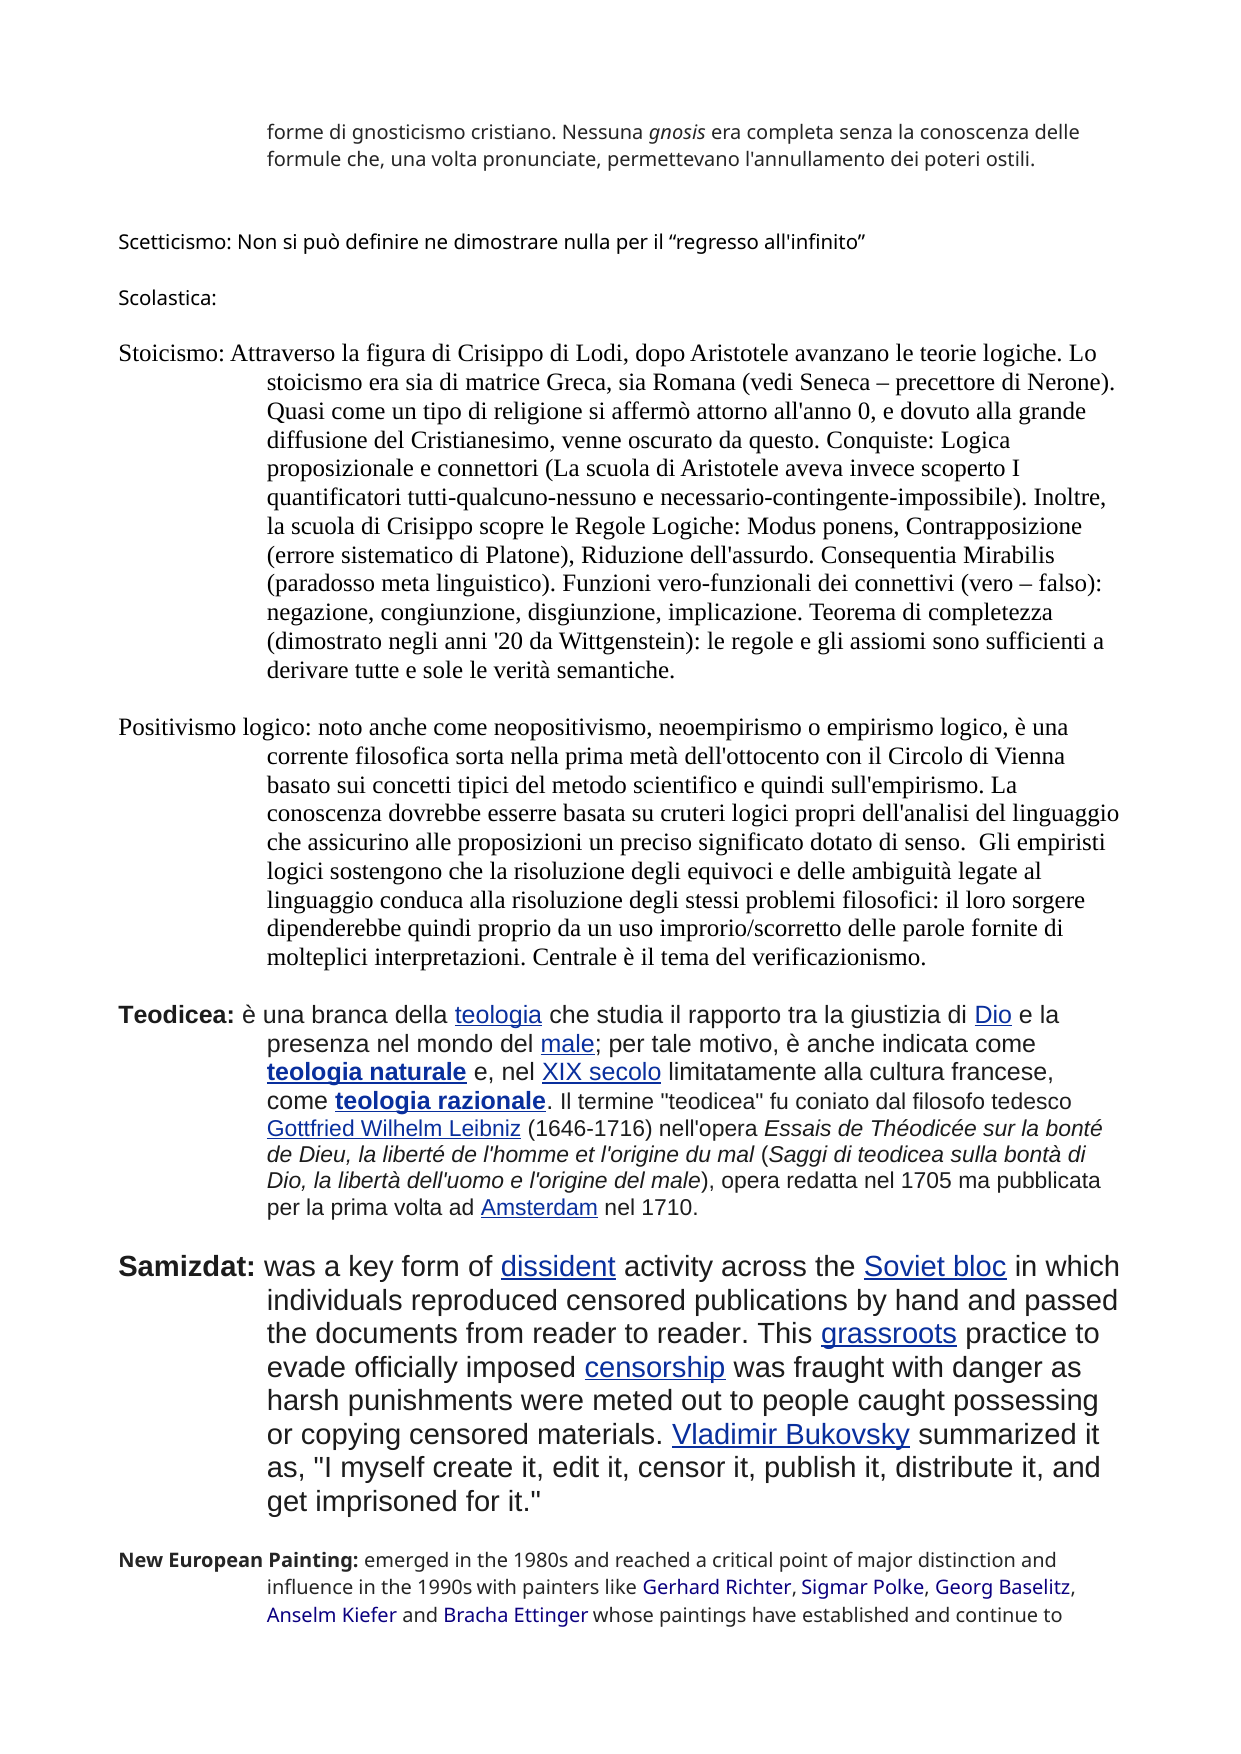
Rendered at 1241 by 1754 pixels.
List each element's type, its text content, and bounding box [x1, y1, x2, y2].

text Scetticismo: Non si può definire ne dimostrare nulla per il “regresso all'infinito” [118, 228, 1122, 255]
text Teodicea: è una branca della teologia che studia il rapporto tra la giustizia di Dio e la presenza nel mondo del male; per tale motivo, è anche indicata come teologia naturale e, nel XIX secolo limitatamente alla cultura francese, come teologia razionale. Il termine "teodicea" fu coniato dal filosofo tedesco Gottfried Wilhelm Leibniz (1646-1716) nell'opera Essais de Théodicée sur la bonté de Dieu, la liberté de l'homme et l'origine du mal (Saggi di teodicea sulla bontà di Dio, la libertà dell'uomo e l'origine del male), opera redatta nel 1705 ma pubblicata per la prima volta ad Amsterdam nel 1710. [118, 1000, 1122, 1220]
text Positivismo logico: noto anche come neopositivismo, neoempirismo o empirismo logico, è una corrente filosofica sorta nella prima metà dell'ottocento con il Circolo di Vienna basato sui concetti tipici del metodo scientifico e quindi sull'empirismo. La conoscenza dovrebbe esserre basata su cruteri logici propri dell'analisi del linguaggio che assicurino alle proposizioni un preciso significato dotato di senso. Gli empiristi logici sostengono che la risoluzione degli equivoci e delle ambiguità legate al linguaggio conduca alla risoluzione degli stessi problemi filosofici: il loro sorgere dipenderebbe quindi proprio da un uso improrio/scorretto delle parole fornite di molteplici interpretazioni. Centrale è il tema del verificazionismo. [118, 712, 1122, 971]
text New European Painting: emerged in the 1980s and reached a critical point of major distinction and influence in the 1990s with painters like Gerhard Richter, Sigmar Polke, Georg Baselitz, Anselm Kiefer and Bracha Ettinger whose paintings have established and continue to [118, 1546, 1122, 1628]
text Stoicismo: Attraverso la figura di Crisippo di Lodi, dopo Aristotele avanzano le teorie logiche. Lo stoicismo era sia di matrice Greca, sia Romana (vedi Seneca – precettore di Nerone). Quasi come un tipo di religione si affermò attorno all'anno 0, e dovuto alla grande diffusione del Cristianesimo, venne oscurato da questo. Conquiste: Logica proposizionale e connettori (La scuola di Aristotele aveva invece scoperto I quantificatori tutti-qualcuno-nessuno e necessario-contingente-impossibile). Inoltre, la scuola di Crisippo scopre le Regole Logiche: Modus ponens, Contrapposizione (errore sistematico di Platone), Riduzione dell'assurdo. Consequentia Mirabilis (paradosso meta linguistico). Funzioni vero-funzionali dei connettivi (vero – falso): negazione, congiunzione, disgiunzione, implicazione. Teorema di completezza (dimostrato negli anni '20 da Wittgenstein): le regole e gli assiomi sono sufficienti a derivare tutte e sole le verità semantiche. [118, 338, 1122, 683]
text Scolastica: [118, 283, 1122, 311]
text forme di gnosticismo cristiano. Nessuna gnosis era completa senza la conoscenza delle formule che, una volta pronunciate, permettevano l'annullamento dei poteri ostili. [118, 118, 1122, 173]
text Samizdat: was a key form of dissident activity across the Soviet bloc in which individuals reproduced censored publications by hand and passed the documents from reader to reader. This grassroots practice to evade officially imposed censorship was fraught with danger as harsh punishments were meted out to people caught possessing or copying censored materials. Vladimir Bukovsky summarized it as, "I myself create it, edit it, censor it, publish it, distribute it, and get imprisoned for it." [118, 1249, 1122, 1517]
